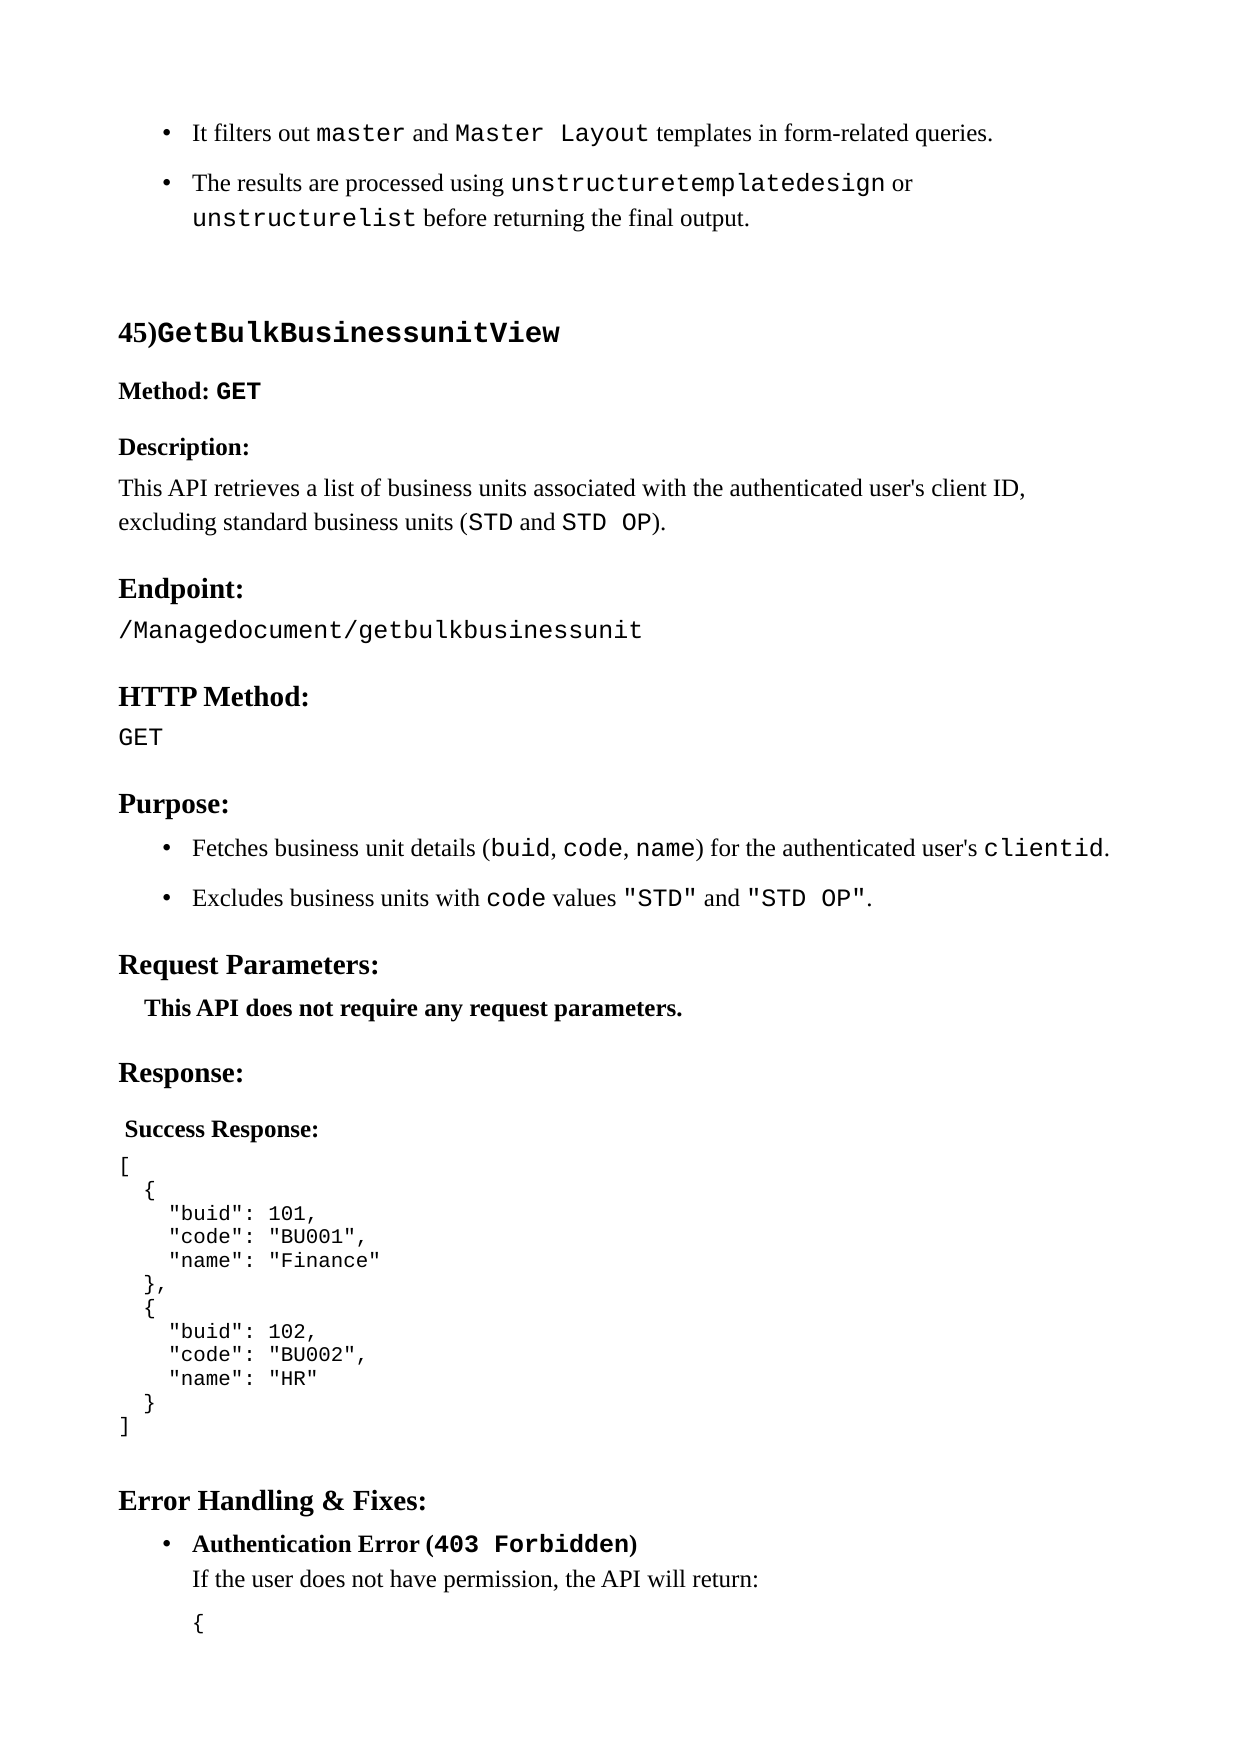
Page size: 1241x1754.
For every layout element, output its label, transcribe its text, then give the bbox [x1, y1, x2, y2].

subtitle Error Handling & Fixes: [118, 1483, 1122, 1517]
subtitle Response: [118, 1055, 1122, 1089]
text 🔹 This API does not require any request parameters. [118, 993, 1122, 1022]
list The results are processed using unstructuretemplatedesign or unstructurelist before returning the final output. [162, 168, 1122, 234]
text { [118, 1297, 1122, 1321]
text { [118, 1179, 1122, 1202]
subtitle 45)GetBulkBusinessunitView [118, 315, 1122, 351]
subtitle HTTP Method: [118, 679, 1122, 712]
text "code": "BU002", [118, 1344, 1122, 1368]
list It filters out master and Master Layout templates in form-related queries. [162, 118, 1122, 149]
subtitle Request Parameters: [118, 947, 1122, 981]
text "name": "HR" [118, 1368, 1122, 1392]
text }, [118, 1273, 1122, 1297]
list { [162, 1612, 1122, 1635]
subtitle Endpoint: [118, 571, 1122, 605]
list Authentication Error (403 Forbidden) If the user does not have permission, the API will return: [162, 1529, 1122, 1593]
list Fetches business unit details (buid, code, name) for the authenticated user's clientid. [162, 833, 1122, 863]
text "code": "BU001", [118, 1226, 1122, 1250]
subtitle Purpose: [118, 787, 1122, 820]
text } [118, 1392, 1122, 1415]
text "buid": 102, [118, 1321, 1122, 1344]
text /Managedocument/getbulkbusinessunit [118, 617, 1122, 646]
text ] [118, 1415, 1122, 1439]
text "name": "Finance" [118, 1250, 1122, 1273]
text "buid": 101, [118, 1202, 1122, 1226]
subtitle Success Response: [118, 1114, 1122, 1143]
list Excludes business units with code values "STD" and "STD OP". [162, 883, 1122, 913]
subtitle Description: [118, 432, 1122, 461]
text GET [118, 725, 1122, 753]
text This API retrieves a list of business units associated with the authenticated user's client ID, excluding standard business units (STD and STD OP). [118, 473, 1122, 537]
subtitle Method: GET [118, 376, 1122, 407]
text [ [118, 1155, 1122, 1179]
